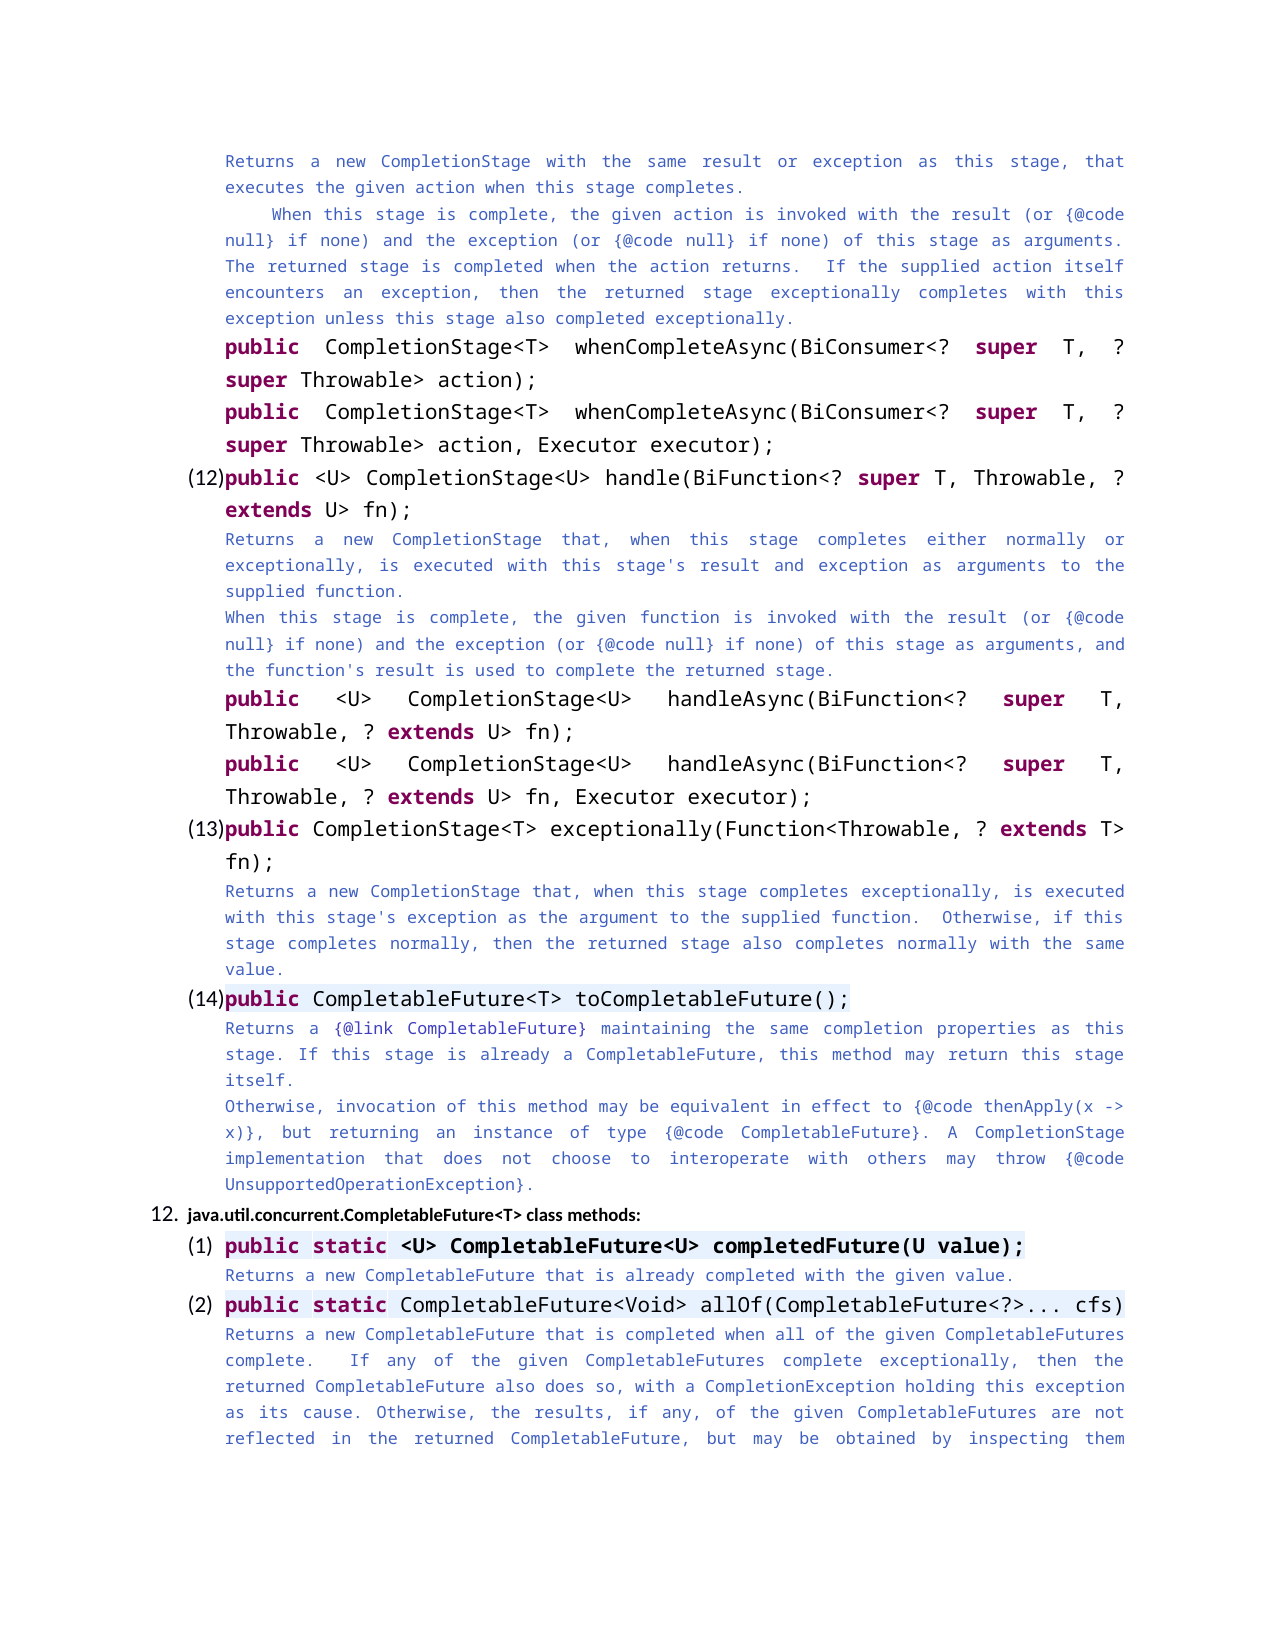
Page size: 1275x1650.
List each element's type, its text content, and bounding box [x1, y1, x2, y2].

list When this stage is complete, the given action is invoked with the result (or {@code null} if none) and the exception (or {@code null} if none) of this stage as arguments. The returned stage is completed when the action returns. If the supplied action itself encounters an exception, then the returned stage exceptionally completes with this exception unless this stage also completed exceptionally. [187, 202, 1125, 329]
list public CompletionStage<T> whenCompleteAsync(BiConsumer<? super T, ? super Throwable> action, Executor executor); [187, 397, 1125, 458]
list public CompletableFuture<T> toCompletableFuture(); [187, 984, 1125, 1012]
list java.util.concurrent.CompletableFuture<T> class methods: [150, 1199, 1125, 1227]
list Returns a new CompletableFuture that is already completed with the given value. [187, 1264, 1125, 1286]
list public <U> CompletionStage<U> handleAsync(BiFunction<? super T, Throwable, ? extends U> fn); [187, 684, 1125, 745]
list public <U> CompletionStage<U> handleAsync(BiFunction<? super T, Throwable, ? extends U> fn, Executor executor); [187, 749, 1125, 810]
list Returns a new CompletableFuture that is completed when all of the given CompletableFutures complete. If any of the given CompletableFutures complete exceptionally, then the returned CompletableFuture also does so, with a CompletionException holding this exception as its cause. Otherwise, the results, if any, of the given CompletableFutures are not reflected in the returned CompletableFuture, but may be obtained by inspecting them [187, 1322, 1125, 1449]
list Returns a new CompletionStage that, when this stage completes either normally or exceptionally, is executed with this stage's result and exception as arguments to the supplied function. [187, 528, 1125, 603]
list Returns a new CompletionStage with the same result or exception as this stage, that executes the given action when this stage completes. [187, 150, 1125, 199]
list When this stage is complete, the given function is invoked with the result (or {@code null} if none) and the exception (or {@code null} if none) of this stage as arguments, and the function's result is used to complete the returned stage. [187, 606, 1125, 681]
list public CompletionStage<T> exceptionally(Function<Throwable, ? extends T> fn); [187, 814, 1125, 876]
list public CompletionStage<T> whenCompleteAsync(BiConsumer<? super T, ? super Throwable> action); [187, 332, 1125, 393]
list public static <U> CompletableFuture<U> completedFuture(U value); [187, 1231, 1125, 1259]
list Otherwise, invocation of this method may be equivalent in effect to {@code thenApply(x -> x)}, but returning an instance of type {@code CompletableFuture}. A CompletionStage implementation that does not choose to interoperate with others may throw {@code UnsupportedOperationException}. [187, 1095, 1125, 1196]
list public static CompletableFuture<Void> allOf(CompletableFuture<?>... cfs) [187, 1290, 1125, 1318]
list public <U> CompletionStage<U> handle(BiFunction<? super T, Throwable, ? extends U> fn); [187, 463, 1125, 524]
list Returns a new CompletionStage that, when this stage completes exceptionally, is executed with this stage's exception as the argument to the supplied function. Otherwise, if this stage completes normally, then the returned stage also completes normally with the same value. [187, 880, 1125, 981]
list Returns a {@link CompletableFuture} maintaining the same completion properties as this stage. If this stage is already a CompletableFuture, this method may return this stage itself. [187, 1017, 1125, 1091]
